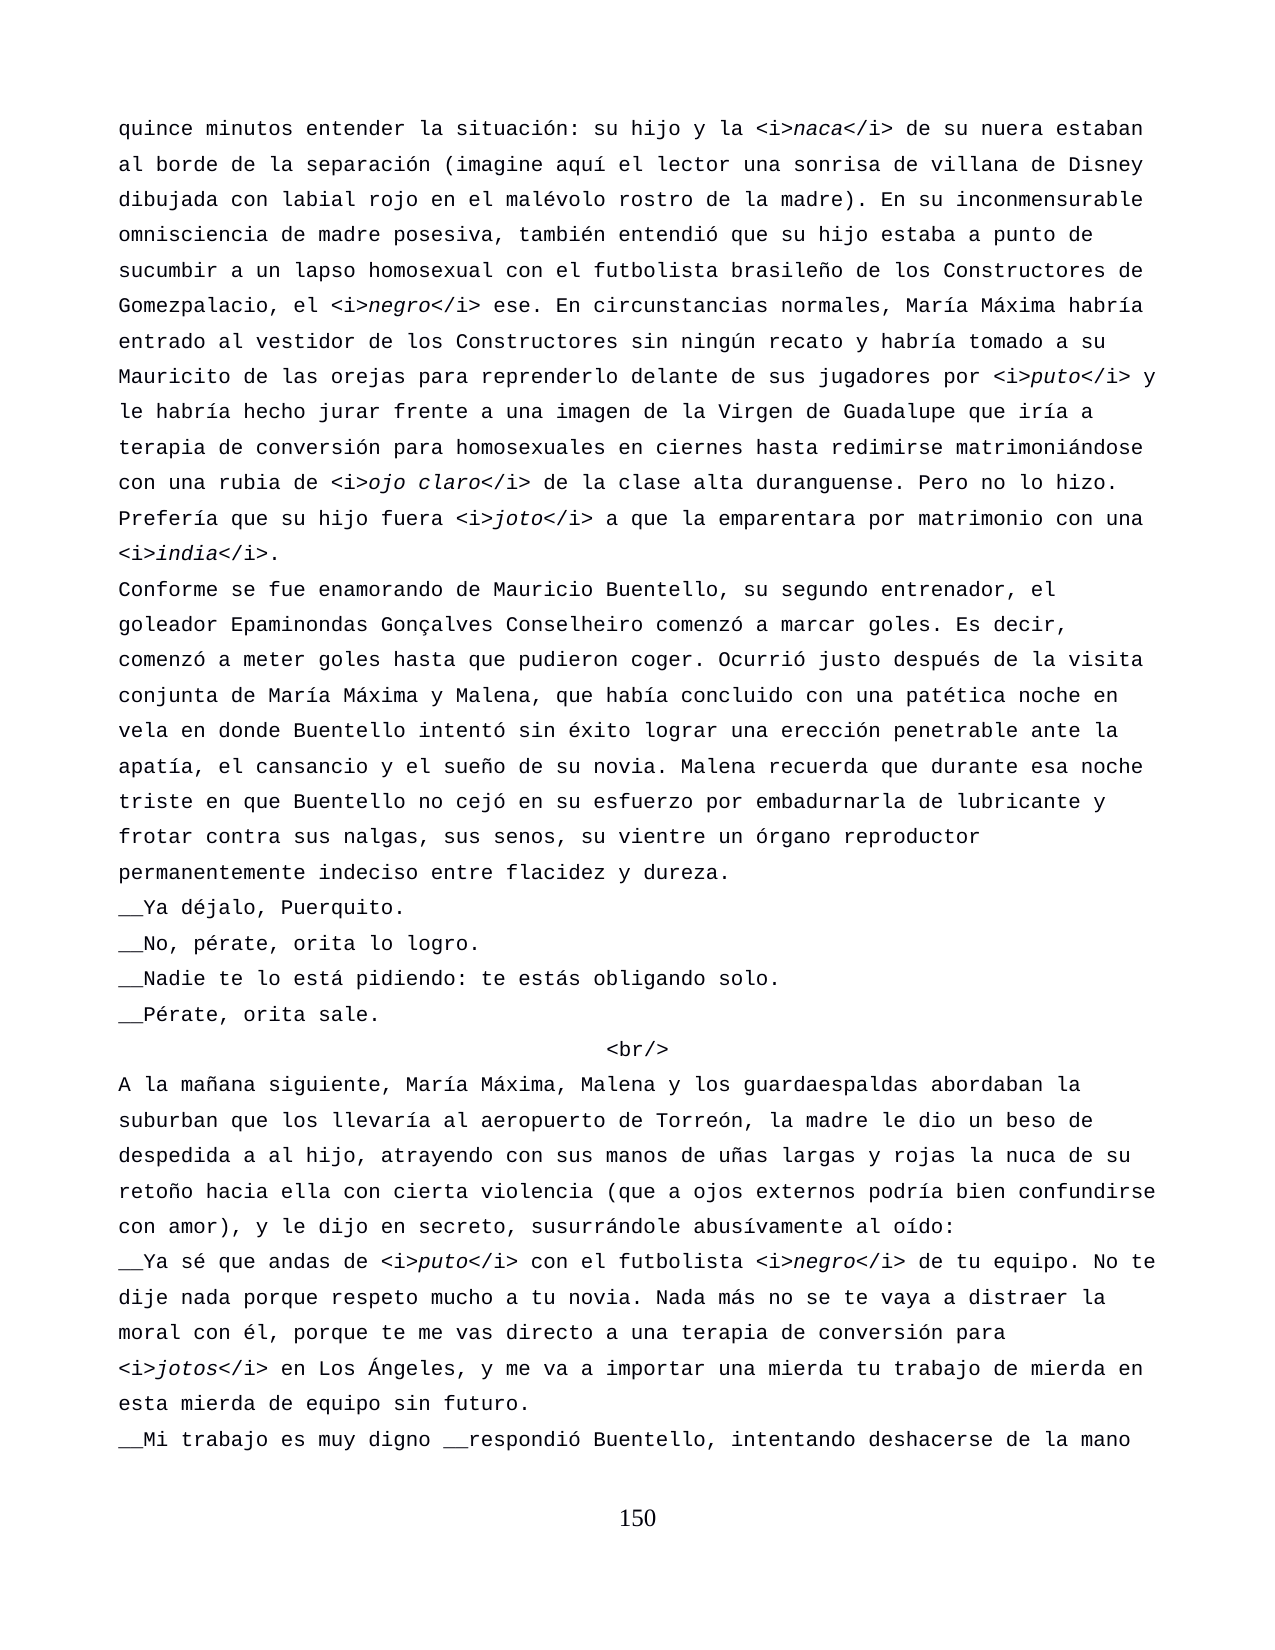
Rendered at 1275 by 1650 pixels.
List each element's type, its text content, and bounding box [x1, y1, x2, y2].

text __No, pérate, orita lo logro. [118, 933, 1157, 956]
text quince minutos entender la situación: su hijo y la <i>naca</i> de su nuera estaban al borde de la separación (imagine aquí el lector una sonrisa de villana de Disney dibujada con labial rojo en el malévolo rostro de la madre). En su inconmensurable omnisciencia de madre posesiva, también entendió que su hijo estaba a punto de sucumbir a un lapso homosexual con el futbolista brasileño de los Constructores de Gomezpalacio, el <i>negro</i> ese. En circunstancias normales, María Máxima habría entrado al vestidor de los Constructores sin ningún recato y habría tomado a su Mauricito de las orejas para reprenderlo delante de sus jugadores por <i>puto</i> y le habría hecho jurar frente a una imagen de la Virgen de Guadalupe que iría a terapia de conversión para homosexuales en ciernes hasta redimirse matrimoniándose con una rubia de <i>ojo claro</i> de la clase alta duranguense. Pero no lo hizo. Prefería que su hijo fuera <i>joto</i> a que la emparentara por matrimonio con una <i>india</i>. [118, 118, 1157, 567]
text __Ya déjalo, Puerquito. [118, 897, 1157, 921]
text <br/> [118, 1039, 1157, 1063]
text __Ya sé que andas de <i>puto</i> con el futbolista <i>negro</i> de tu equipo. No te dije nada porque respeto mucho a tu novia. Nada más no se te vaya a distraer la moral con él, porque te me vas directo a una terapia de conversión para <i>jotos</i> en Los Ángeles, y me va a importar una mierda tu trabajo de mierda en esta mierda de equipo sin futuro. [118, 1251, 1157, 1417]
text A la mañana siguiente, María Máxima, Malena y los guardaespaldas abordaban la suburban que los llevaría al aeropuerto de Torreón, la madre le dio un beso de despedida a al hijo, atrayendo con sus manos de uñas largas y rojas la nuca de su retoño hacia ella con cierta violencia (que a ojos externos podría bien confundirse con amor), y le dijo en secreto, susurrándole abusívamente al oído: [118, 1074, 1157, 1240]
text __Mi trabajo es muy digno __respondió Buentello, intentando deshacerse de la mano [118, 1428, 1157, 1452]
text __Pérate, orita sale. [118, 1003, 1157, 1027]
text Conforme se fue enamorando de Mauricio Buentello, su segundo entrenador, el goleador Epaminondas Gonçalves Conselheiro comenzó a marcar goles. Es decir, comenzó a meter goles hasta que pudieron coger. Ocurrió justo después de la visita conjunta de María Máxima y Malena, que había concluido con una patética noche en vela en donde Buentello intentó sin éxito lograr una erección penetrable ante la apatía, el cansancio y el sueño de su novia. Malena recuerda que durante esa noche triste en que Buentello no cejó en su esfuerzo por embadurnarla de lubricante y frotar contra sus nalgas, sus senos, su vientre un órgano reproductor permanentemente indeciso entre flacidez y dureza. [118, 578, 1157, 886]
text __Nadie te lo está pidiendo: te estás obligando solo. [118, 968, 1157, 992]
